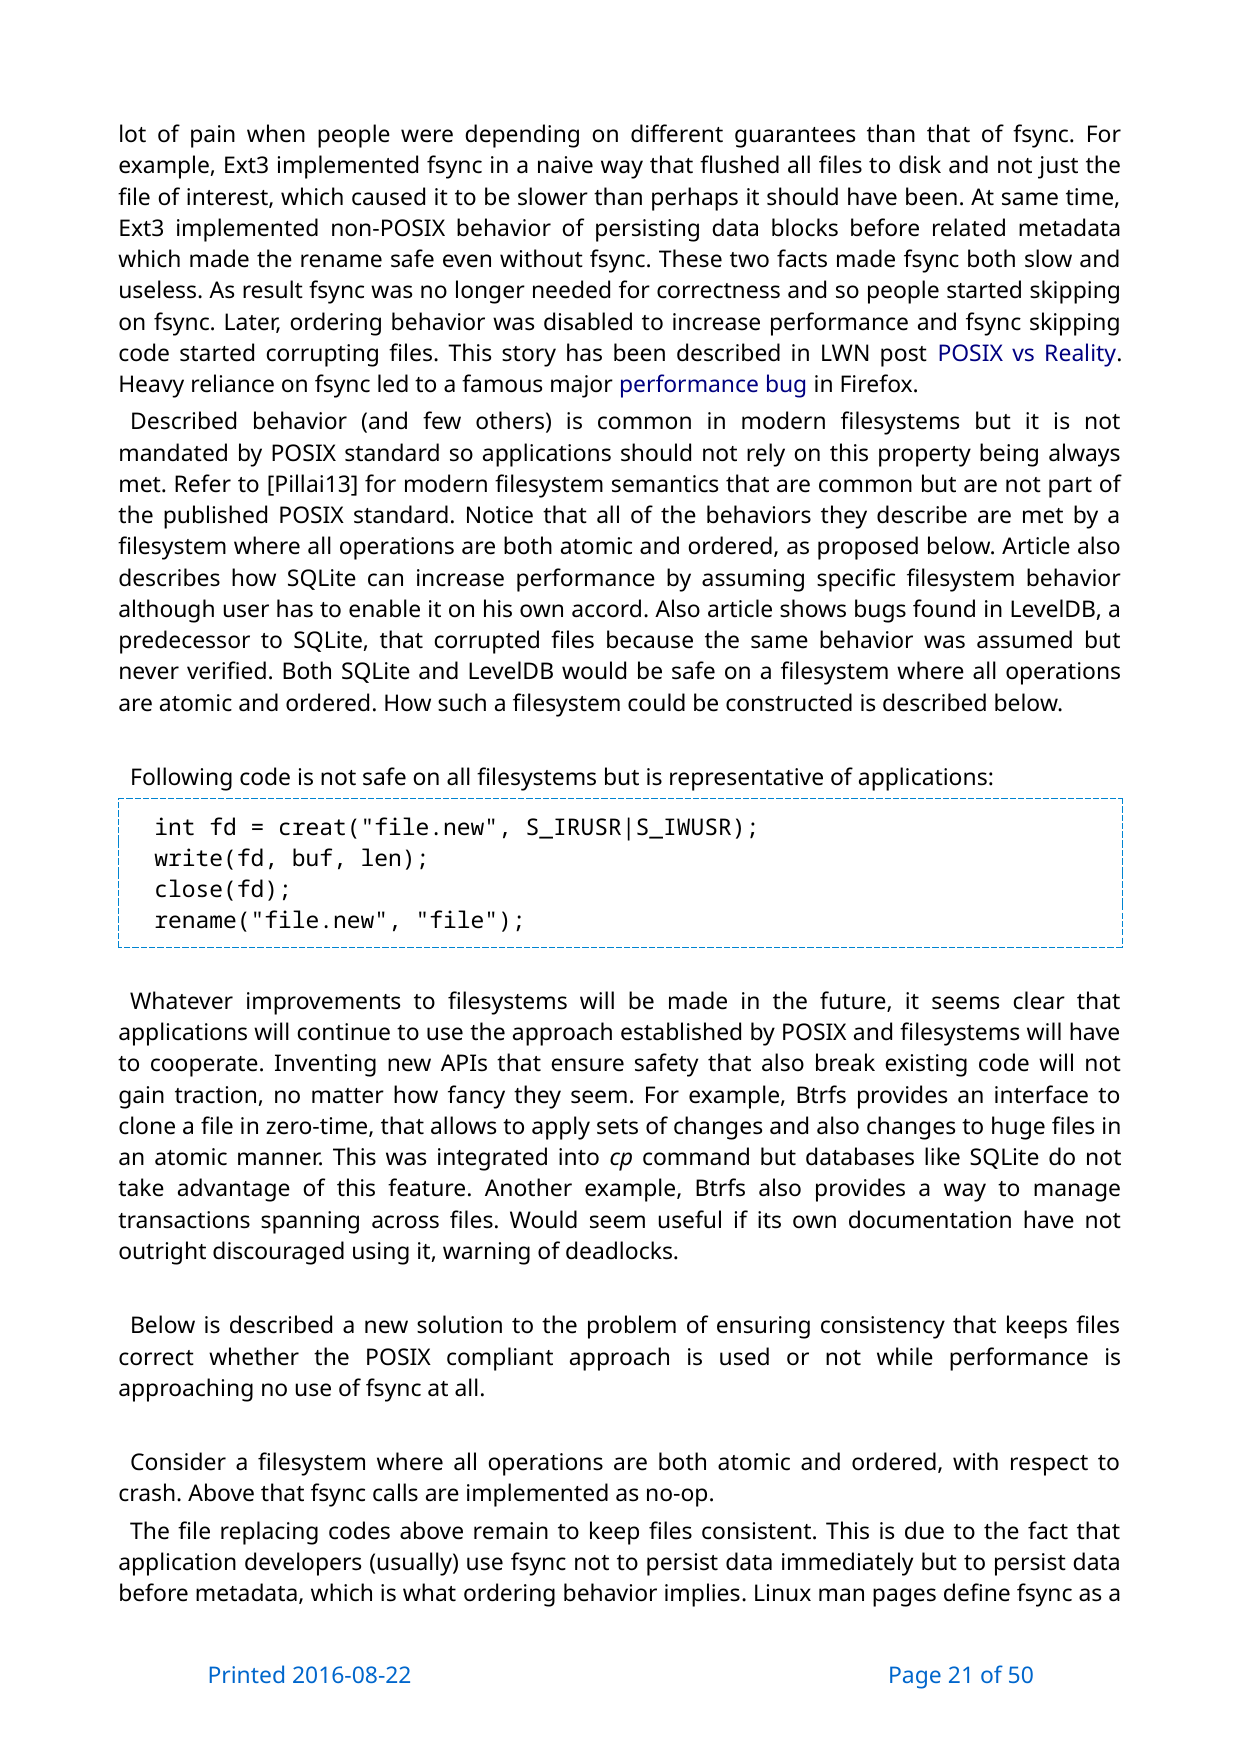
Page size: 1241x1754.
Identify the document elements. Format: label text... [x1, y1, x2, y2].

text The file replacing codes above remain to keep files consistent. This is due to the fact that application developers (usually) use fsync not to persist data immediately but to persist data before metadata, which is what ordering behavior implies. Linux man pages define fsync as a [118, 1514, 1122, 1608]
text rename("file.new", "file"); [118, 892, 1122, 948]
text Following code is not safe on all filesystems but is representative of applications: [118, 761, 1122, 792]
text write(fd, buf, len); [118, 829, 1122, 861]
text int fd = creat("file.new", S_IRUSR|S_IWUSR); [118, 798, 1122, 829]
text lot of pain when people were depending on different guarantees than that of fsync. For example, Ext3 implemented fsync in a naive way that flushed all files to disk and not just the file of interest, which caused it to be slower than perhaps it should have been. At same time, Ext3 implemented non-POSIX behavior of persisting data blocks before related metadata which made the rename safe even without fsync. These two facts made fsync both slow and useless. As result fsync was no longer needed for correctness and so people started skipping on fsync. Later, ordering behavior was disabled to increase performance and fsync skipping code started corrupting files. This story has been described in LWN post POSIX vs Reality. Heavy reliance on fsync led to a famous major performance bug in Firefox. [118, 118, 1122, 399]
text Whatever improvements to filesystems will be made in the future, it seems clear that applications will continue to use the approach established by POSIX and filesystems will have to cooperate. Inventing new APIs that ensure safety that also break existing code will not gain traction, no matter how fancy they seem. For example, Btrfs provides an interface to clone a file in zero-time, that allows to apply sets of changes and also changes to huge files in an atomic manner. This was integrated into cp command but databases like SQLite do not take advantage of this feature. Another example, Btrfs also provides a way to manage transactions spanning across files. Would seem useful if its own documentation have not outright discouraged using it, warning of deadlocks. [118, 985, 1122, 1266]
text close(fd); [118, 861, 1122, 892]
text Described behavior (and few others) is common in modern filesystems but it is not mandated by POSIX standard so applications should not rely on this property being always met. Refer to [Pillai13] for modern filesystem semantics that are common but are not part of the published POSIX standard. Notice that all of the behaviors they describe are met by a filesystem where all operations are both atomic and ordered, as proposed below. Article also describes how SQLite can increase performance by assuming specific filesystem behavior although user has to enable it on his own accord. Also article shows bugs found in LevelDB, a predecessor to SQLite, that corrupted files because the same behavior was assumed but never verified. Both SQLite and LevelDB would be safe on a filesystem where all operations are atomic and ordered. How such a filesystem could be constructed is described below. [118, 405, 1122, 718]
text Consider a filesystem where all operations are both atomic and ordered, with respect to crash. Above that fsync calls are implemented as no-op. [118, 1446, 1122, 1509]
text Below is described a new solution to the problem of ensuring consistency that keeps files correct whether the POSIX compliant approach is used or not while performance is approaching no use of fsync at all. [118, 1309, 1122, 1403]
